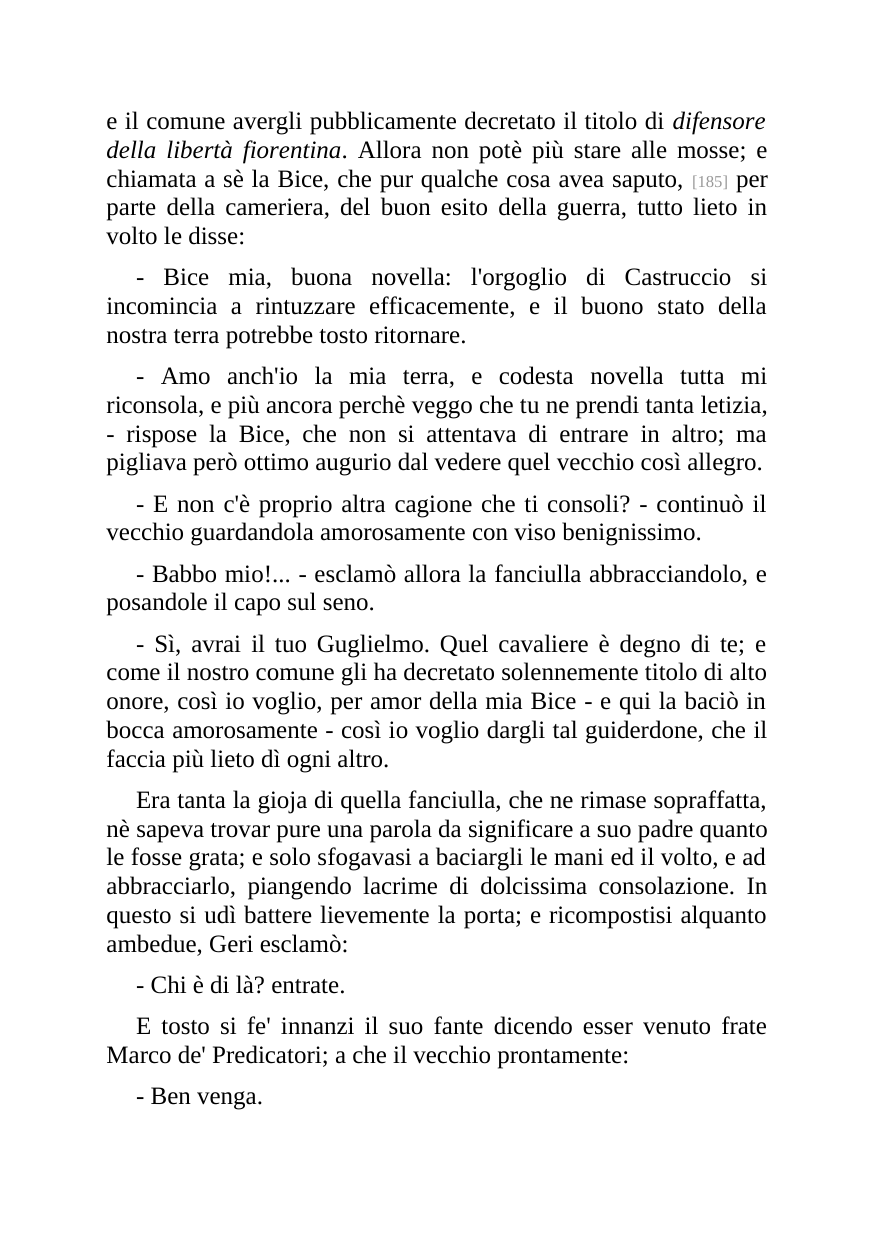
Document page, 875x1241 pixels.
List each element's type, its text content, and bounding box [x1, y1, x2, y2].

text - E non c'è proprio altra cagione che ti consoli? - continuò il vecchio guardandola amorosamente con viso benignissimo. [106, 489, 768, 546]
text e il comune avergli pubblicamente decretato il titolo di difensore della libertà fiorentina. Allora non potè più stare alle mosse; e chiamata a sè la Bice, che pur qualche cosa avea saputo, [185] per parte della cameriera, del buon esito della guerra, tutto lieto in volto le disse: [106, 106, 768, 250]
text - Babbo mio!... - esclamò allora la fanciulla abbracciandolo, e posandole il capo sul seno. [106, 559, 768, 616]
text - Amo anch'io la mia terra, e codesta novella tutta mi riconsola, e più ancora perchè veggo che tu ne prendi tanta letizia, - rispose la Bice, che non si attentava di entrare in altro; ma pigliava però ottimo augurio dal vedere quel vecchio così allegro. [106, 361, 768, 476]
text E tosto si fe' innanzi il suo fante dicendo esser venuto frate Marco de' Predicatori; a che il vecchio prontamente: [106, 1011, 768, 1069]
text - Chi è di là? entrate. [106, 970, 768, 999]
text Era tanta la gioja di quella fanciulla, che ne rimase sopraffatta, nè sapeva trovar pure una parola da significare a suo padre quanto le fosse grata; e solo sfogavasi a baciargli le mani ed il volto, e ad abbracciarlo, piangendo lacrime di dolcissima consolazione. In questo si udì battere lievemente la porta; e ricompostisi alquanto ambedue, Geri esclamò: [106, 785, 768, 957]
text - Bice mia, buona novella: l'orgoglio di Castruccio si incomincia a rintuzzare efficacemente, e il buono stato della nostra terra potrebbe tosto ritornare. [106, 262, 768, 349]
text - Sì, avrai il tuo Guglielmo. Quel cavaliere è degno di te; e come il nostro comune gli ha decretato solennemente titolo di alto onore, così io voglio, per amor della mia Bice - e qui la baciò in bocca amorosamente - così io voglio dargli tal guiderdone, che il faccia più lieto dì ogni altro. [106, 629, 768, 772]
text - Ben venga. [106, 1081, 768, 1110]
